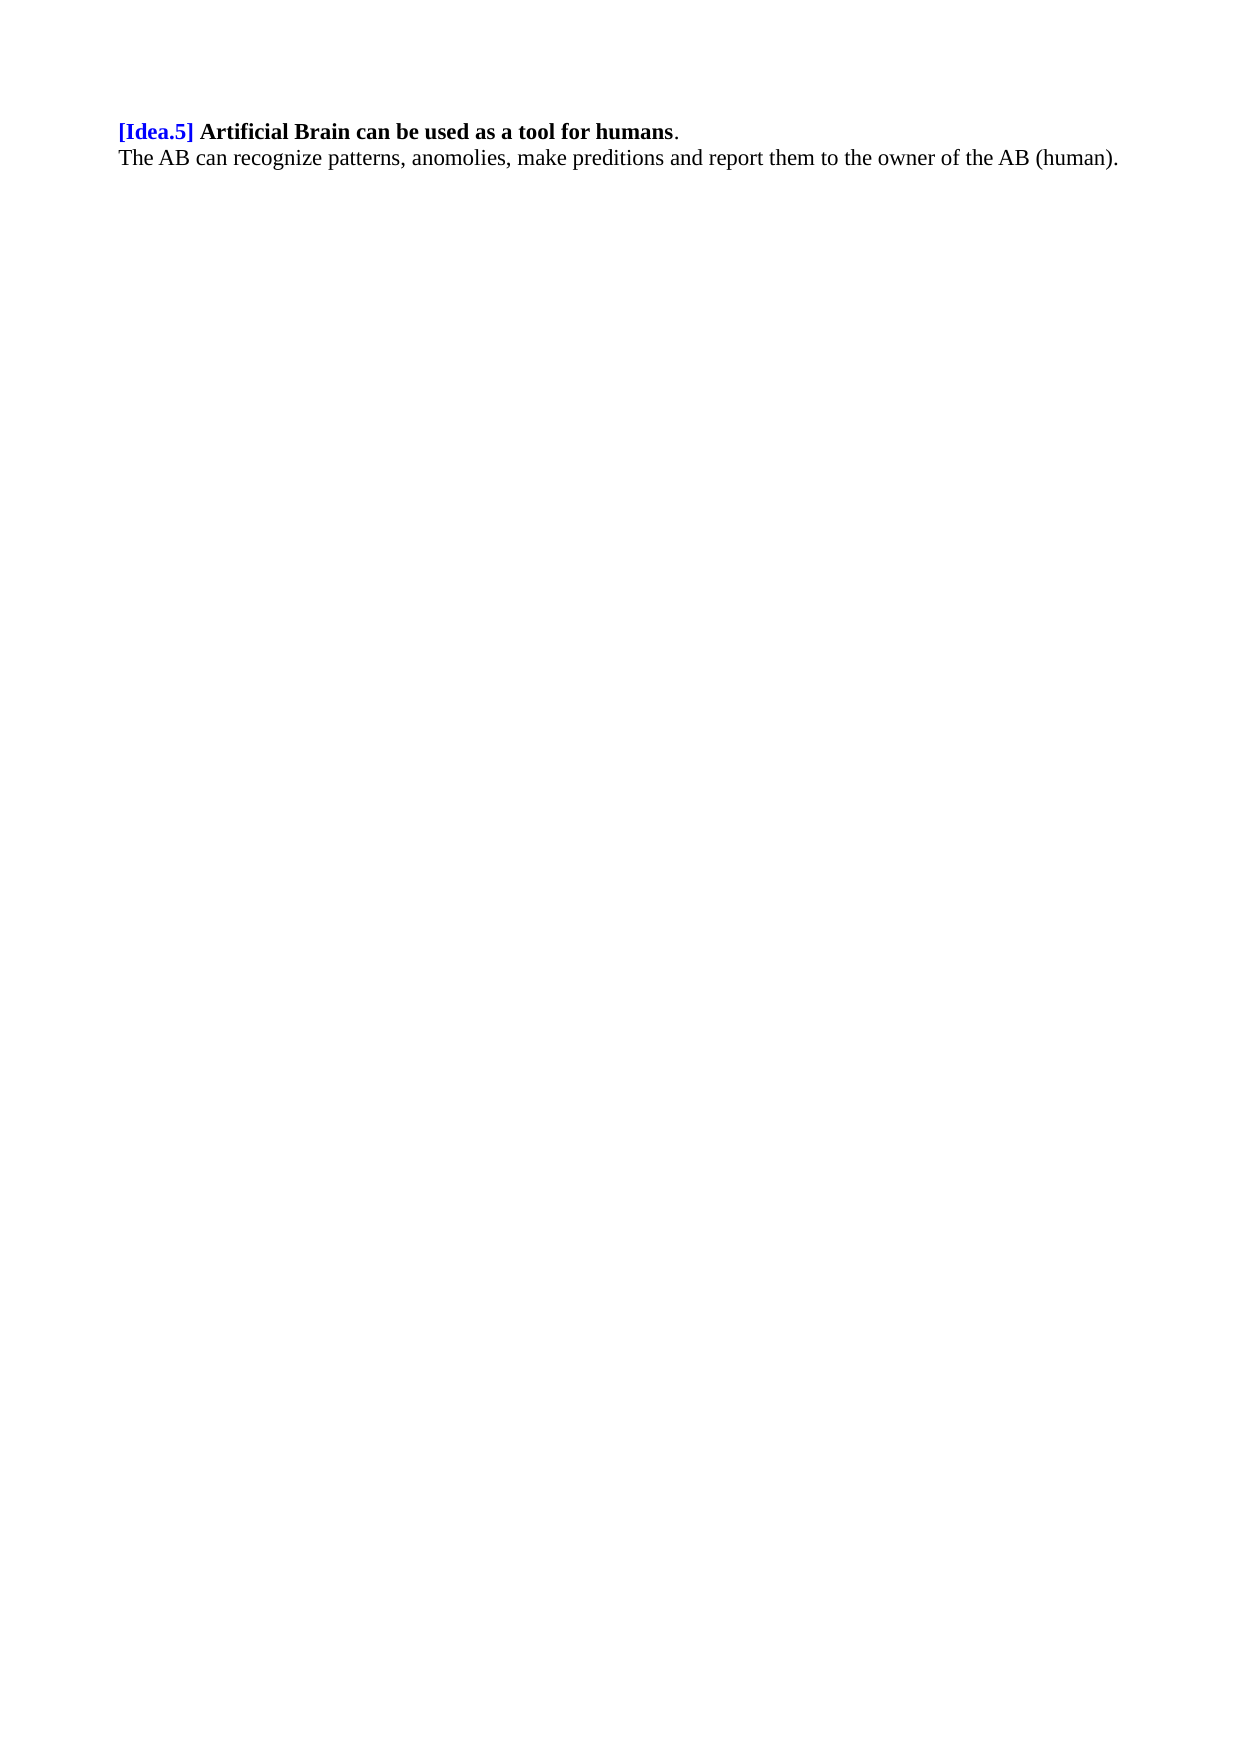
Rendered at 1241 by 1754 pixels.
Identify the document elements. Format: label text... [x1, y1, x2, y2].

text The AB can recognize patterns, anomolies, make preditions and report them to the owner of the AB (human). [118, 144, 1122, 171]
text [Idea.5] Artificial Brain can be used as a tool for humans. [118, 118, 1122, 144]
